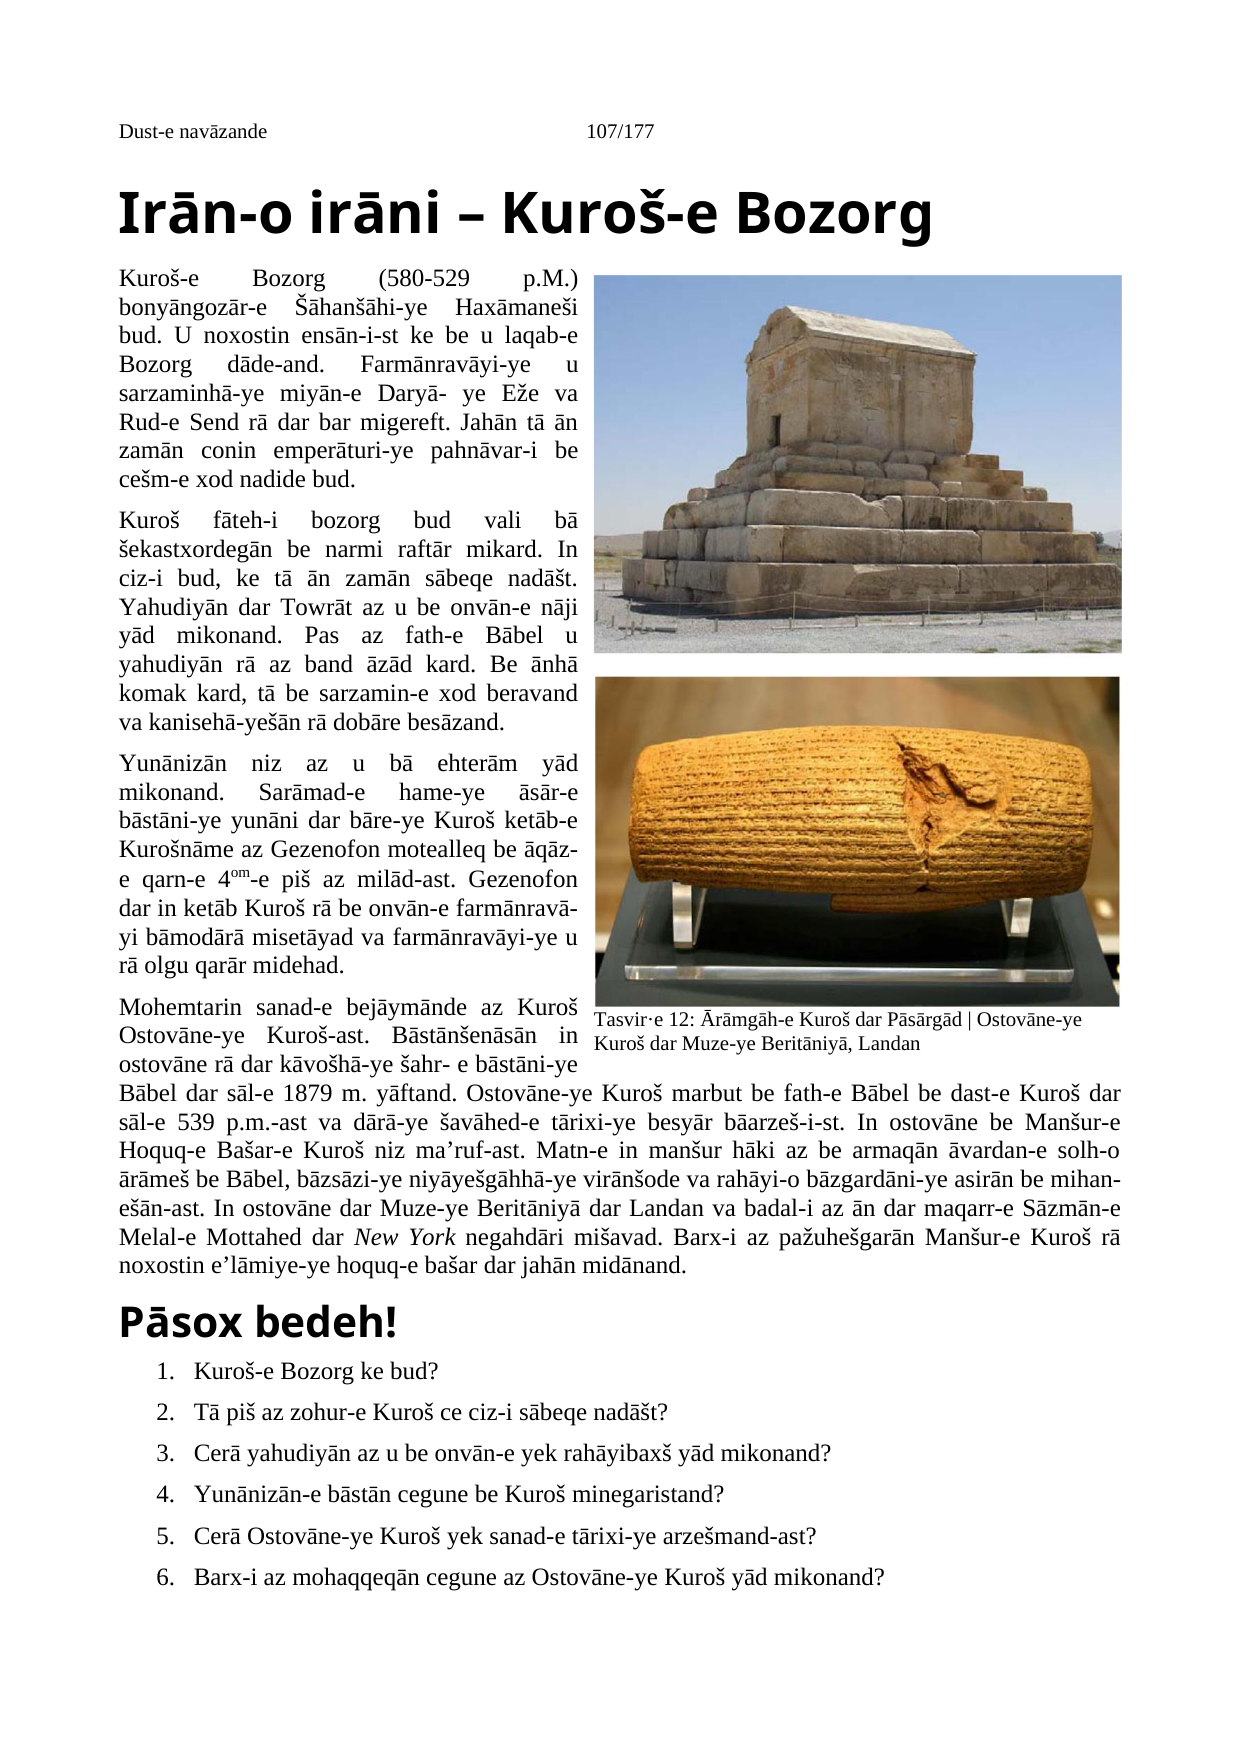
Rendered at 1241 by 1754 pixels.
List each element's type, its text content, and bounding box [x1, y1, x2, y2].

list Cerā yahudiyān az u be onvān‐e yek rahāyibaxš yād mikonand? [156, 1438, 1122, 1467]
list Tā piš az zohur‐e Kuroš ce ciz‐i sābeqe nadāšt? [156, 1397, 1122, 1426]
text Yunānizān niz az u bā ehterām yād mikonand. Sarāmad‐e hame‐ye āsār‐e bāstāni‐ye yunāni dar bāre‐ye Kuroš ketāb‐e Kurošnāme az Gezenofon motealleq be āqāz‐e qarn‐e 4om‐e piš az milād‐ast. Gezenofon dar in ketāb Kuroš rā be onvān‐e farmānravā‐yi bāmodārā misetāyad va farmānravāyi‐ye u rā olgu qarār midehad. [118, 748, 593, 979]
text Kuroš fāteh‐i bozorg bud vali bā šekastxordegān be narmi raftār mikard. In ciz‐i bud, ke tā ān zamān sābeqe nadāšt. Yahudiyān dar Towrāt az u be onvān‐e nāji yād mikonand. Pas az fath‐e Bābel u yahudiyān rā az band āzād kard. Be ānhā komak kard, tā be sarzamin‐e xod beravand va kanisehā‐yešān rā dobāre besāzand. [118, 505, 593, 735]
list Barx‐i az mohaqqeqān cegune az Ostovāne‐ye Kuroš yād mikonand? [156, 1562, 1122, 1591]
list Yunānizān‐e bāstān cegune be Kuroš minegaristand? [156, 1479, 1122, 1508]
list Kuroš‐e Bozorg ke bud? [156, 1356, 1122, 1384]
text Kuroš‐e Bozorg (580‐529 p.M.) bonyāngozār‐e Šāhanšāhi‐ye Haxāmaneši bud. U noxostin ensān‐i‐st ke be u laqab‐e Bozorg dāde‐and. Farmānravāyi‐ye u sarzaminhā‐ye miyān‐e Daryā‐ ye Eže va Rud‐e Send rā dar bar migereft. Jahān tā ān zamān conin emperāturi‐ye pahnāvar‐i be cešm‐e xod nadide bud. [118, 263, 1122, 493]
text Tasvir·e 12: Ārāmgāh‐e Kuroš dar Pāsārgād | Ostovāne‐ye Kuroš dar Muze‐ye Beritāniyā, Landan [594, 1007, 1122, 1055]
picture [593, 275, 1122, 1007]
subtitle Pāsox bedeh! [118, 1292, 1122, 1349]
text Mohemtarin sanad‐e bejāymānde az Kuroš Ostovāne‐ye Kuroš‐ast. Bāstānšenāsān in ostovāne rā dar kāvošhā‐ye šahr‐ e bāstāni‐ye Bābel dar sāl‐e 1879 m. yāftand. Ostovāne‐ye Kuroš marbut be fath‐e Bābel be dast‐e Kuroš dar sāl‐e 539 p.m.‐ast va dārā‐ye šavāhed‐e tārixi‐ye besyār bāarzeš‐i‐st. In ostovāne be Manšur‐e Hoquq‐e Bašar‐e Kuroš niz ma’ruf‐ast. Matn‐e in manšur hāki az be armaqān āvardan‐e solh‐o ārāmeš be Bābel, bāzsāzi‐ye niyāyešgāhhā‐ye virānšode va rahāyi‐o bāzgardāni‐ye asirān be mihan‐ešān‐ast. In ostovāne dar Muze‐ye Beritāniyā dar Landan va badal‐i az ān dar maqarr‐e Sāzmān‐e Melal‐e Mottahed dar New York negahdāri mišavad. Barx‐i az pažuhešgarān Manšur‐e Kuroš rā noxostin e’lāmiye‐ye hoquq‐e bašar dar jahān midānand. [118, 992, 1122, 1279]
subtitle Irān‐o irāni – Kuroš‐e Bozorg [118, 172, 1122, 250]
list Cerā Ostovāne‐ye Kuroš yek sanad‐e tārixi‐ye arzešmand‐ast? [156, 1521, 1122, 1549]
